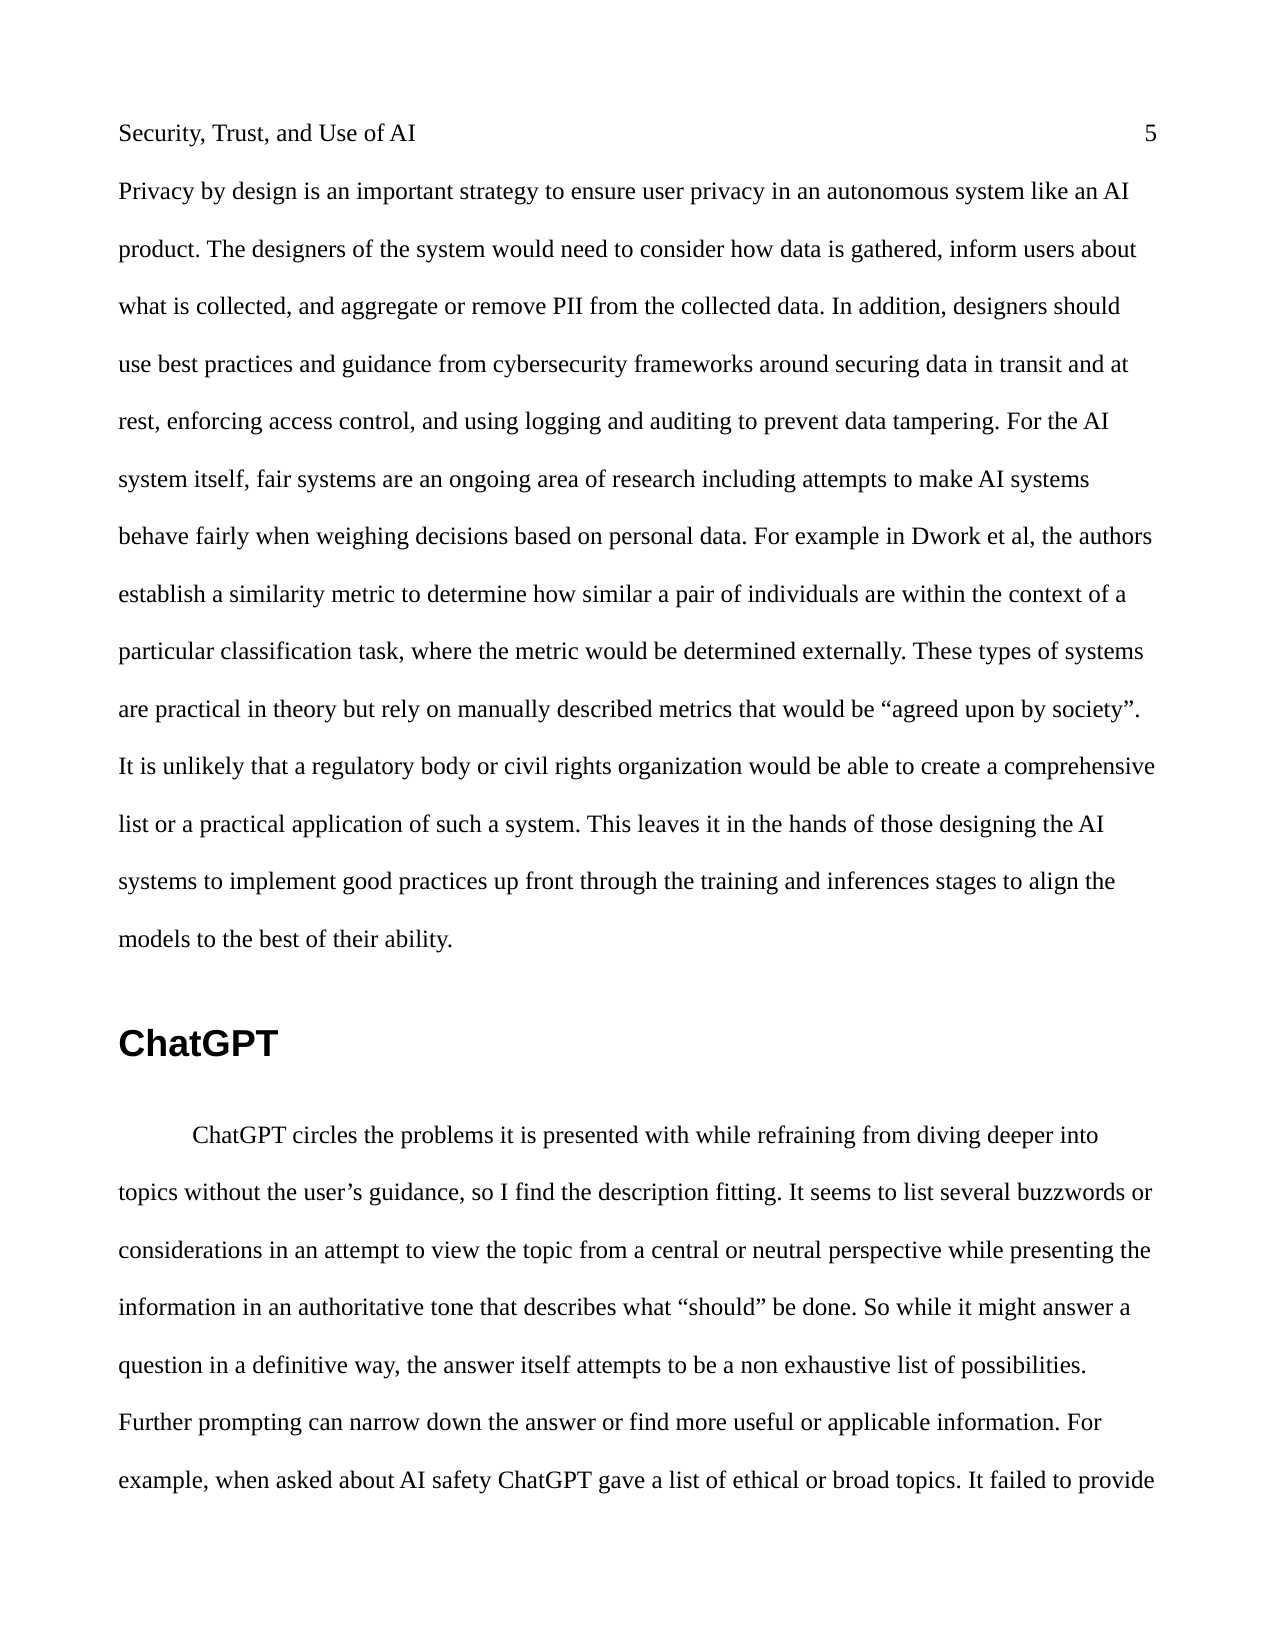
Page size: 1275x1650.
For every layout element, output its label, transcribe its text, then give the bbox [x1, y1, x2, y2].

text Privacy by design is an important strategy to ensure user privacy in an autonomous system like an AI product. The designers of the system would need to consider how data is gathered, inform users about what is collected, and aggregate or remove PII from the collected data. In addition, designers should use best practices and guidance from cybersecurity frameworks around securing data in transit and at rest, enforcing access control, and using logging and auditing to prevent data tampering. For the AI system itself, fair systems are an ongoing area of research including attempts to make AI systems behave fairly when weighing decisions based on personal data. For example in Dwork et al, the authors establish a similarity metric to determine how similar a pair of individuals are within the context of a particular classification task, where the metric would be determined externally. These types of systems are practical in theory but rely on manually described metrics that would be “agreed upon by society”. It is unlikely that a regulatory body or civil rights organization would be able to create a comprehensive list or a practical application of such a system. This leaves it in the hands of those designing the AI systems to implement good practices up front through the training and inferences stages to align the models to the best of their ability. [118, 176, 1157, 953]
text ChatGPT circles the problems it is presented with while refraining from diving deeper into topics without the user’s guidance, so I find the description fitting. It seems to list several buzzwords or considerations in an attempt to view the topic from a central or neutral perspective while presenting the information in an authoritative tone that describes what “should” be done. So while it might answer a question in a definitive way, the answer itself attempts to be a non exhaustive list of possibilities. Further prompting can narrow down the answer or find more useful or applicable information. For example, when asked about AI safety ChatGPT gave a list of ethical or broad topics. It failed to provide [118, 1120, 1157, 1493]
subtitle ChatGPT [118, 1021, 1157, 1064]
